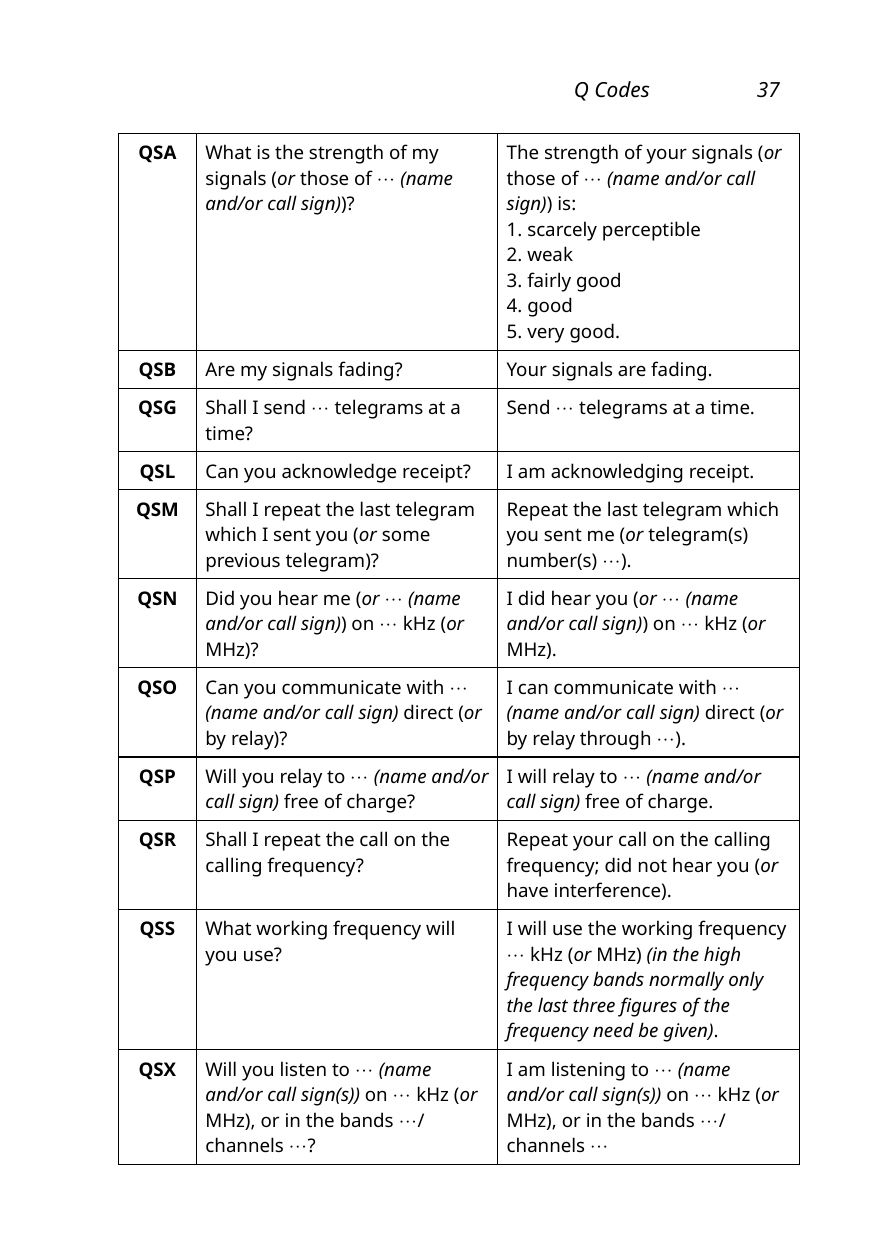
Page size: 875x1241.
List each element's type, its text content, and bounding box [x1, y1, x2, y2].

table_cell What working frequency will you use? [197, 910, 497, 1049]
table_cell I am listening to  (name and/or call sign(s)) on  kHz (or MHz), or in the bands / channels  [498, 1050, 799, 1164]
table_cell The strength of your signals (or those of  (name and/or call sign)) is: 1. scarcely perceptible 2. weak 3. fairly good 4. good 5. very good. [498, 134, 799, 349]
table_cell Repeat your call on the calling frequency; did not hear you (or have interference). [498, 821, 799, 909]
table_cell QSN [119, 579, 196, 667]
table_cell QSB [119, 351, 196, 388]
table_cell Will you listen to  (name and/or call sign(s)) on  kHz (or MHz), or in the bands / channels ? [197, 1050, 497, 1164]
table_cell I will use the working frequency  kHz (or MHz) (in the high frequency bands normally only the last three figures of the frequency need be given). [498, 910, 799, 1049]
table_cell Shall I send  telegrams at a time? [197, 389, 497, 451]
table_cell I will relay to  (name and/or call sign) free of charge. [498, 758, 799, 820]
table_cell Your signals are fading. [498, 351, 799, 388]
table_cell QSM [119, 490, 196, 578]
table_cell QSS [119, 910, 196, 1049]
table_cell QSG [119, 389, 196, 451]
table_cell Repeat the last telegram which you sent me (or telegram(s) number(s) ). [498, 490, 799, 578]
table_cell Are my signals fading? [197, 351, 497, 388]
table_cell Will you relay to  (name and/or call sign) free of charge? [197, 758, 497, 820]
table_cell Can you acknowledge receipt? [197, 452, 497, 489]
table_cell I can communicate with  (name and/or call sign) direct (or by relay through ). [498, 668, 799, 756]
table_cell QSR [119, 821, 196, 909]
table_cell Send  telegrams at a time. [498, 389, 799, 451]
table_cell Shall I repeat the call on the calling frequency? [197, 821, 497, 909]
table_cell QSA [119, 134, 196, 349]
table_cell QSX [119, 1050, 196, 1164]
table_cell Can you communicate with  (name and/or call sign) direct (or by relay)? [197, 668, 497, 756]
table_cell I am acknowledging receipt. [498, 452, 799, 489]
table_cell QSO [119, 668, 196, 756]
table_cell Did you hear me (or  (name and/or call sign)) on  kHz (or MHz)? [197, 579, 497, 667]
table_cell Shall I repeat the last telegram which I sent you (or some previous telegram)? [197, 490, 497, 578]
table_cell I did hear you (or  (name and/or call sign)) on  kHz (or MHz). [498, 579, 799, 667]
table_cell QSP [119, 758, 196, 820]
table_cell What is the strength of my signals (or those of  (name and/or call sign))? [197, 134, 497, 349]
table_cell QSL [119, 452, 196, 489]
